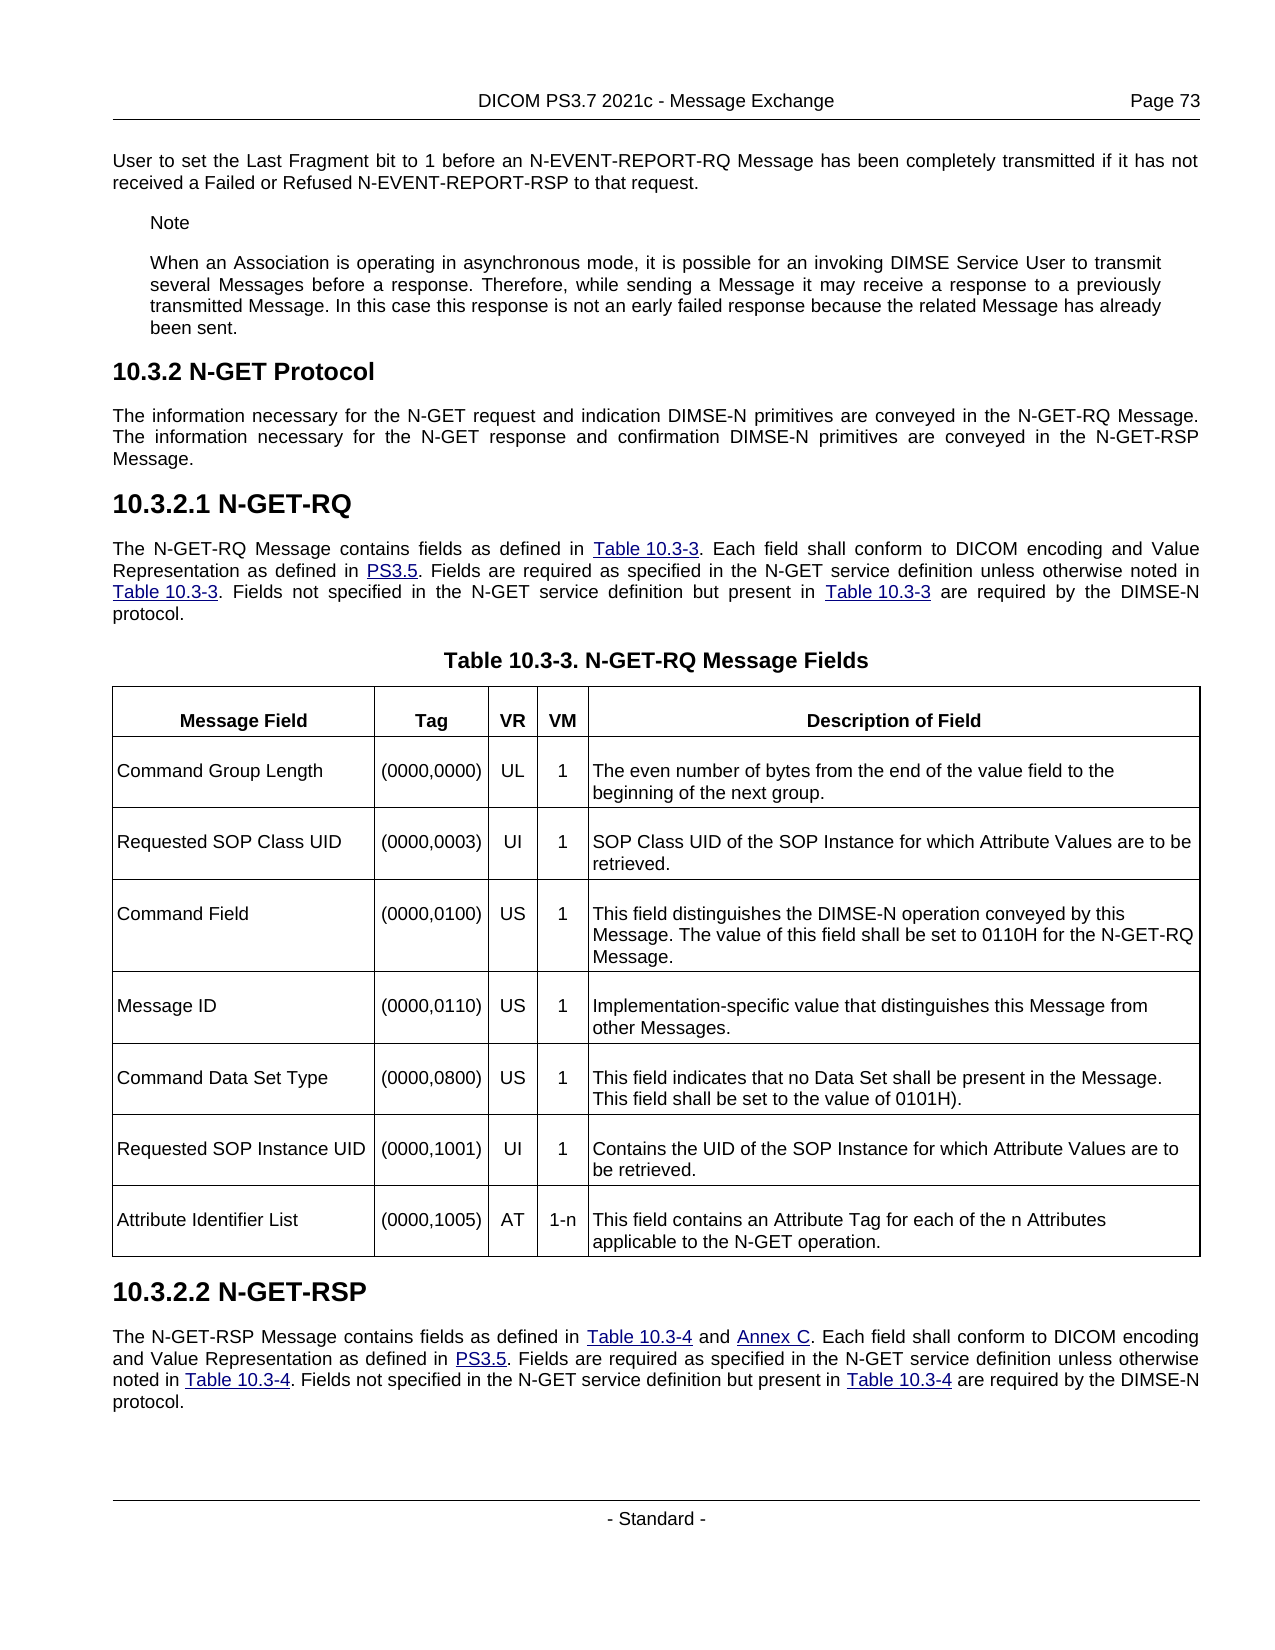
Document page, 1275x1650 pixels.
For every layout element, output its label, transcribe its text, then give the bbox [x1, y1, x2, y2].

text Note [150, 212, 1162, 233]
table_header Message Field [113, 687, 374, 736]
table_cell (0000,0003) [375, 808, 488, 878]
table_cell US [489, 972, 537, 1042]
table_cell Command Data Set Type [113, 1044, 374, 1114]
text When an Association is operating in asynchronous mode, it is possible for an invoking DIMSE Service User to transmit several Messages before a response. Therefore, while sending a Message it may receive a response to a previously transmitted Message. In this case this response is not an early failed response because the related Message has already been sent. [150, 252, 1162, 338]
table_cell (0000,1005) [375, 1186, 488, 1256]
table_cell US [489, 880, 537, 971]
table_cell (0000,0800) [375, 1044, 488, 1114]
table_cell Requested SOP Instance UID [113, 1115, 374, 1185]
table_cell This field indicates that no Data Set shall be present in the Message. This field shall be set to the value of 0101H). [589, 1044, 1199, 1114]
table_cell 1 [538, 880, 588, 971]
table_cell 1 [538, 972, 588, 1042]
text Table 10.3-3. N-GET-RQ Message Fields [112, 647, 1200, 673]
table_header VM [538, 687, 588, 736]
table_cell UL [489, 737, 537, 807]
table_cell Implementation-specific value that distinguishes this Message from other Messages. [589, 972, 1199, 1042]
text The N-GET-RSP Message contains fields as defined in Table 10.3-4 and Annex C. Each field shall conform to DICOM encoding and Value Representation as defined in PS3.5. Fields are required as specified in the N-GET service definition unless otherwise noted in Table 10.3-4. Fields not specified in the N-GET service definition but present in Table 10.3-4 are required by the DIMSE-N protocol. [112, 1326, 1200, 1412]
text 10.3.2.2 N-GET-RSP [112, 1276, 1200, 1307]
table_cell AT [489, 1186, 537, 1256]
table_cell (0000,0100) [375, 880, 488, 971]
table_header Description of Field [589, 687, 1199, 736]
table_header Tag [375, 687, 488, 736]
table_cell Message ID [113, 972, 374, 1042]
table_cell US [489, 1044, 537, 1114]
table_cell Command Field [113, 880, 374, 971]
table_cell UI [489, 1115, 537, 1185]
table_cell This field contains an Attribute Tag for each of the n Attributes applicable to the N-GET operation. [589, 1186, 1199, 1256]
table_cell 1-n [538, 1186, 588, 1256]
table_cell 1 [538, 1115, 588, 1185]
table_cell Command Group Length [113, 737, 374, 807]
table_cell This field distinguishes the DIMSE-N operation conveyed by this Message. The value of this field shall be set to 0110H for the N-GET-RQ Message. [589, 880, 1199, 971]
text 10.3.2 N-GET Protocol [112, 357, 1200, 386]
table_cell 1 [538, 737, 588, 807]
table_header VR [489, 687, 537, 736]
table_cell (0000,0000) [375, 737, 488, 807]
text User to set the Last Fragment bit to 1 before an N-EVENT-REPORT-RQ Message has been completely transmitted if it has not received a Failed or Refused N-EVENT-REPORT-RSP to that request. [112, 150, 1200, 193]
table_cell (0000,1001) [375, 1115, 488, 1185]
table_cell The even number of bytes from the end of the value field to the beginning of the next group. [589, 737, 1199, 807]
table_cell 1 [538, 1044, 588, 1114]
table_cell UI [489, 808, 537, 878]
table_cell Contains the UID of the SOP Instance for which Attribute Values are to be retrieved. [589, 1115, 1199, 1185]
table_cell (0000,0110) [375, 972, 488, 1042]
table_cell 1 [538, 808, 588, 878]
table_cell Attribute Identifier List [113, 1186, 374, 1256]
text The N-GET-RQ Message contains fields as defined in Table 10.3-3. Each field shall conform to DICOM encoding and Value Representation as defined in PS3.5. Fields are required as specified in the N-GET service definition unless otherwise noted in Table 10.3-3. Fields not specified in the N-GET service definition but present in Table 10.3-3 are required by the DIMSE-N protocol. [112, 538, 1200, 624]
table_cell SOP Class UID of the SOP Instance for which Attribute Values are to be retrieved. [589, 808, 1199, 878]
table_cell Requested SOP Class UID [113, 808, 374, 878]
text 10.3.2.1 N-GET-RQ [112, 488, 1200, 519]
text The information necessary for the N-GET request and indication DIMSE-N primitives are conveyed in the N-GET-RQ Message. The information necessary for the N-GET response and confirmation DIMSE-N primitives are conveyed in the N-GET-RSP Message. [112, 405, 1200, 469]
